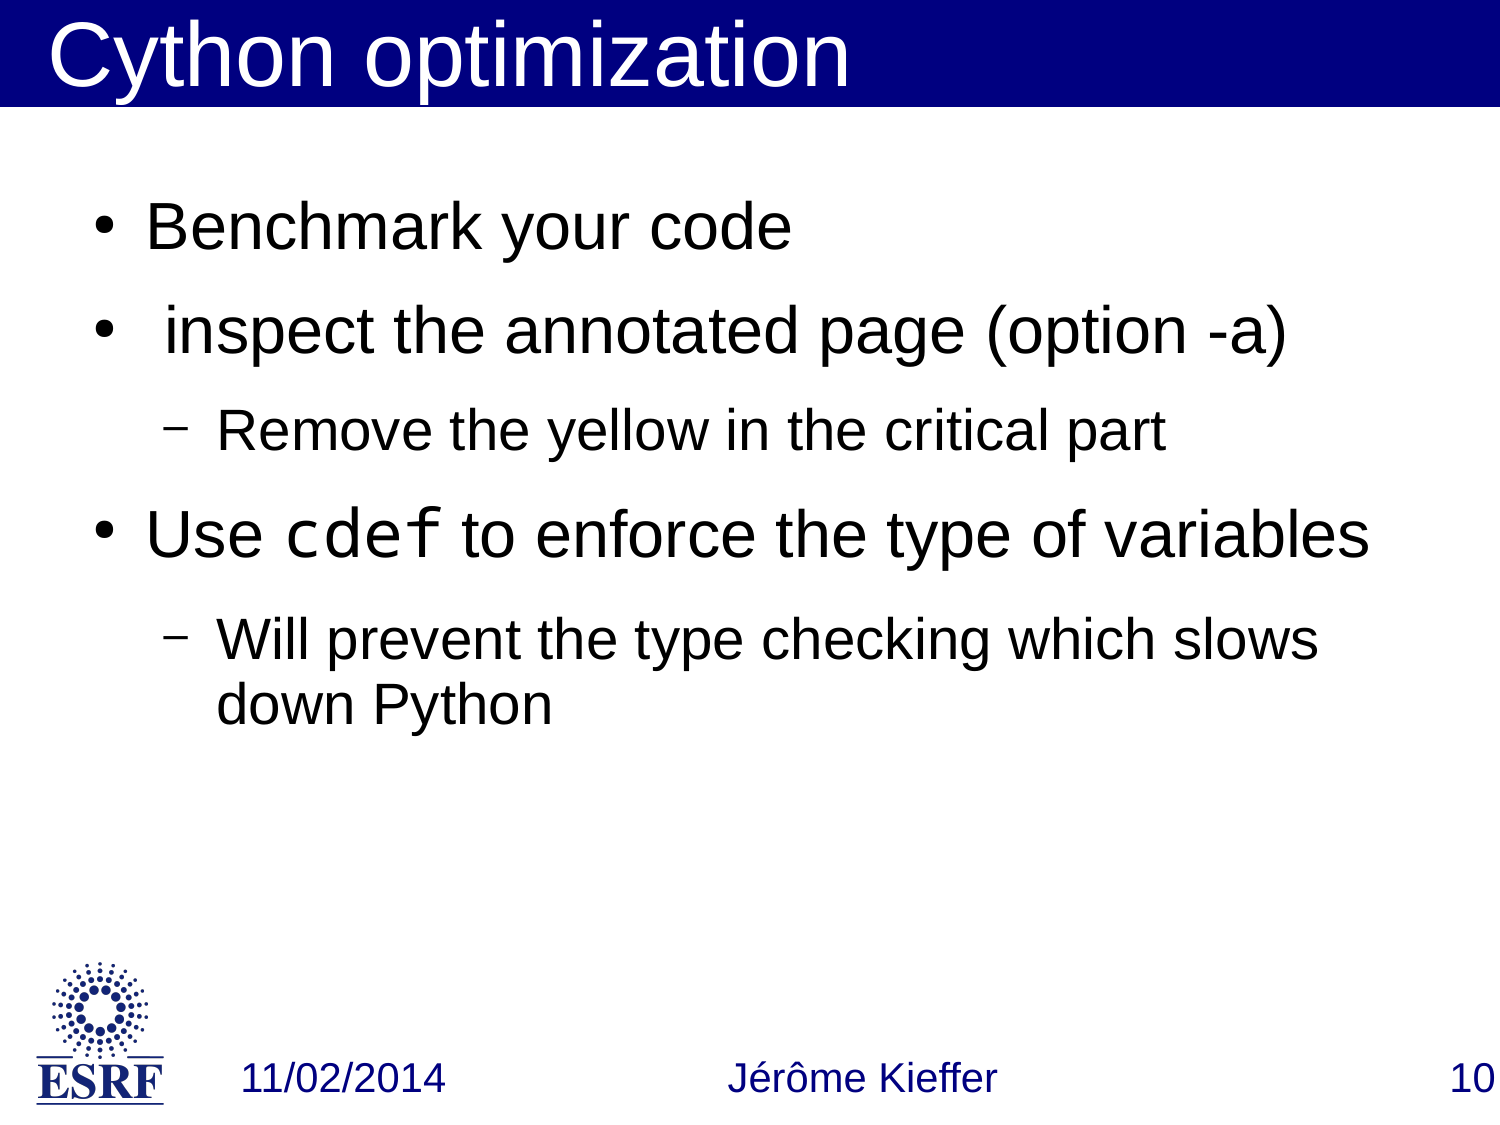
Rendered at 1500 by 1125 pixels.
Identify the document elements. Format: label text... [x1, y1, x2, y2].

title Cython optimization [47, 3, 1500, 107]
picture [29, 956, 171, 1111]
list Benchmark your code inspect the annotated page (option -a) Remove the yellow in the critical part Use cdef to enforce the type of variables Will prevent the type checking which slows down Python [75, 188, 1395, 842]
